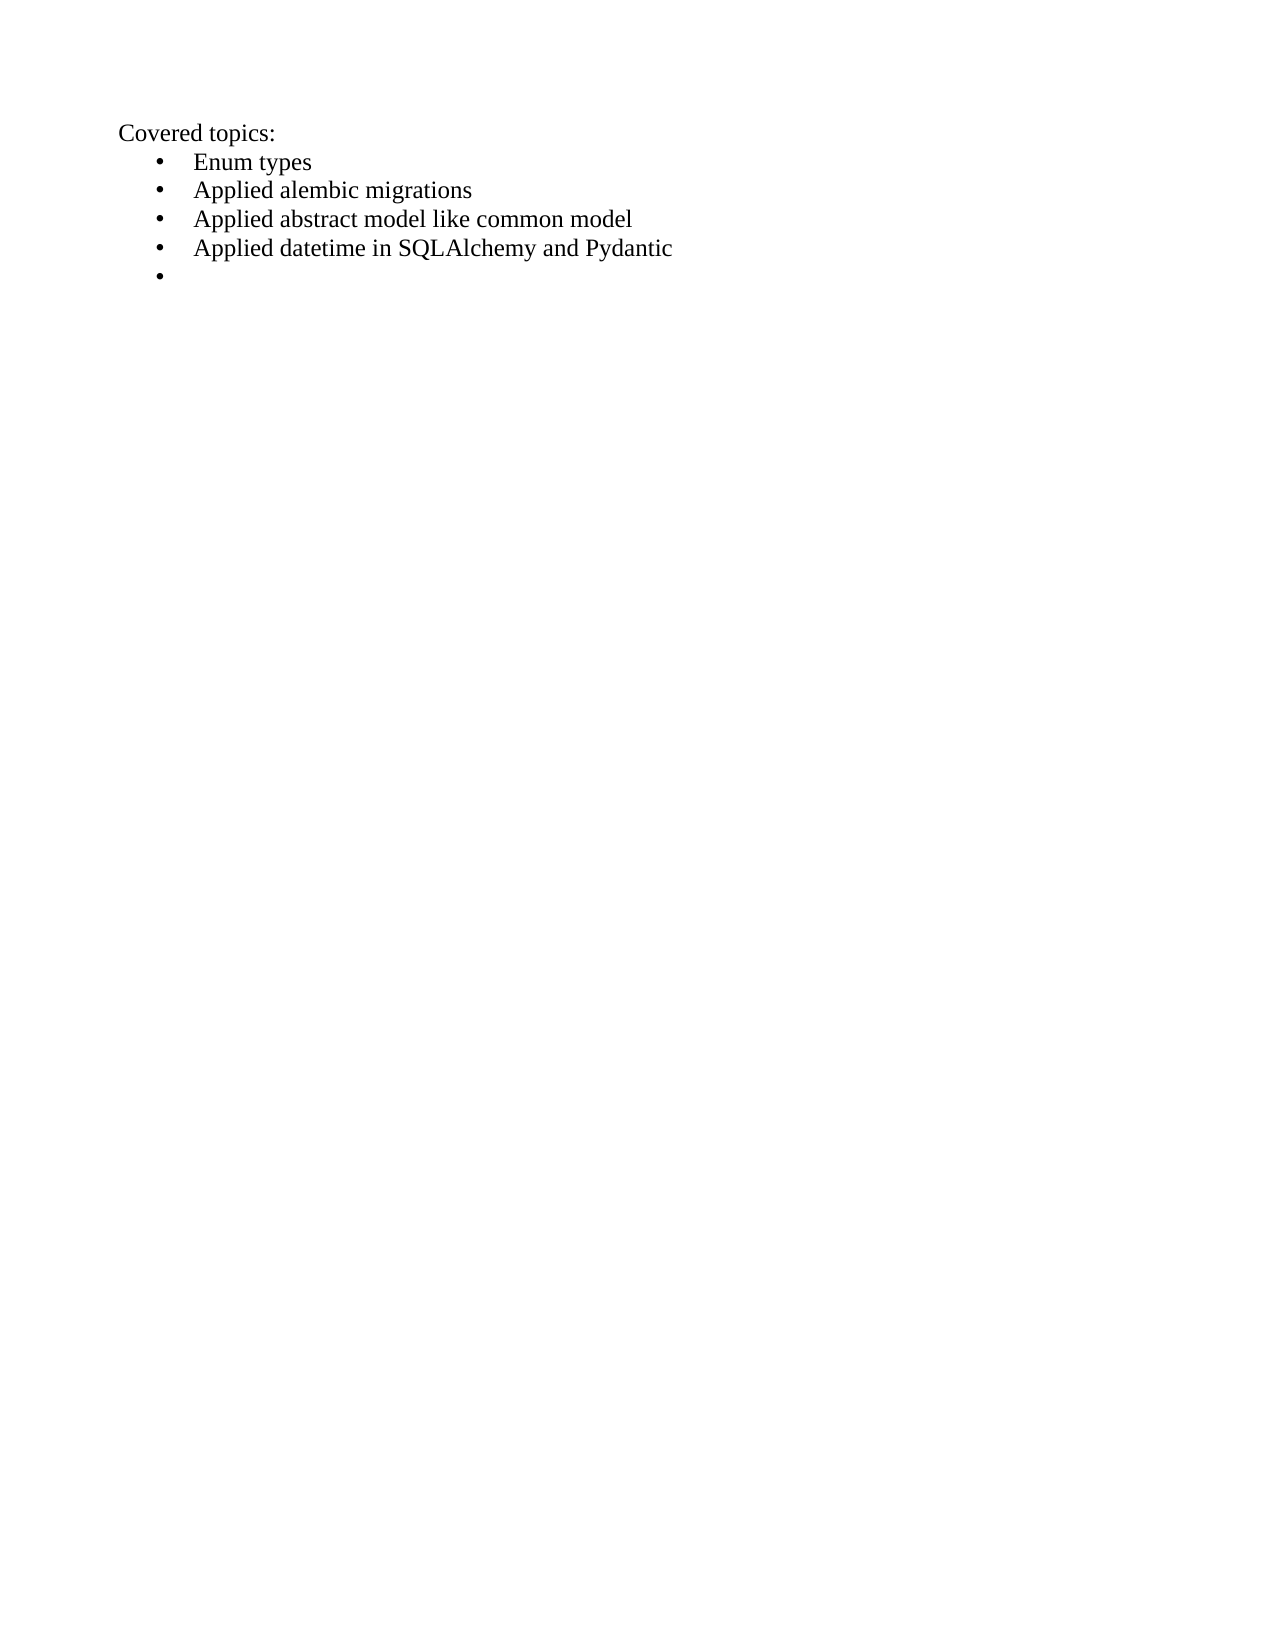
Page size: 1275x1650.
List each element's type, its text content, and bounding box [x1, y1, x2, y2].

list Applied alembic migrations [156, 176, 1157, 204]
list Applied datetime in SQLAlchemy and Pydantic [156, 233, 1157, 262]
text Covered topics: [118, 118, 1157, 147]
list Enum types [156, 147, 1157, 176]
list Applied abstract model like common model [156, 204, 1157, 233]
